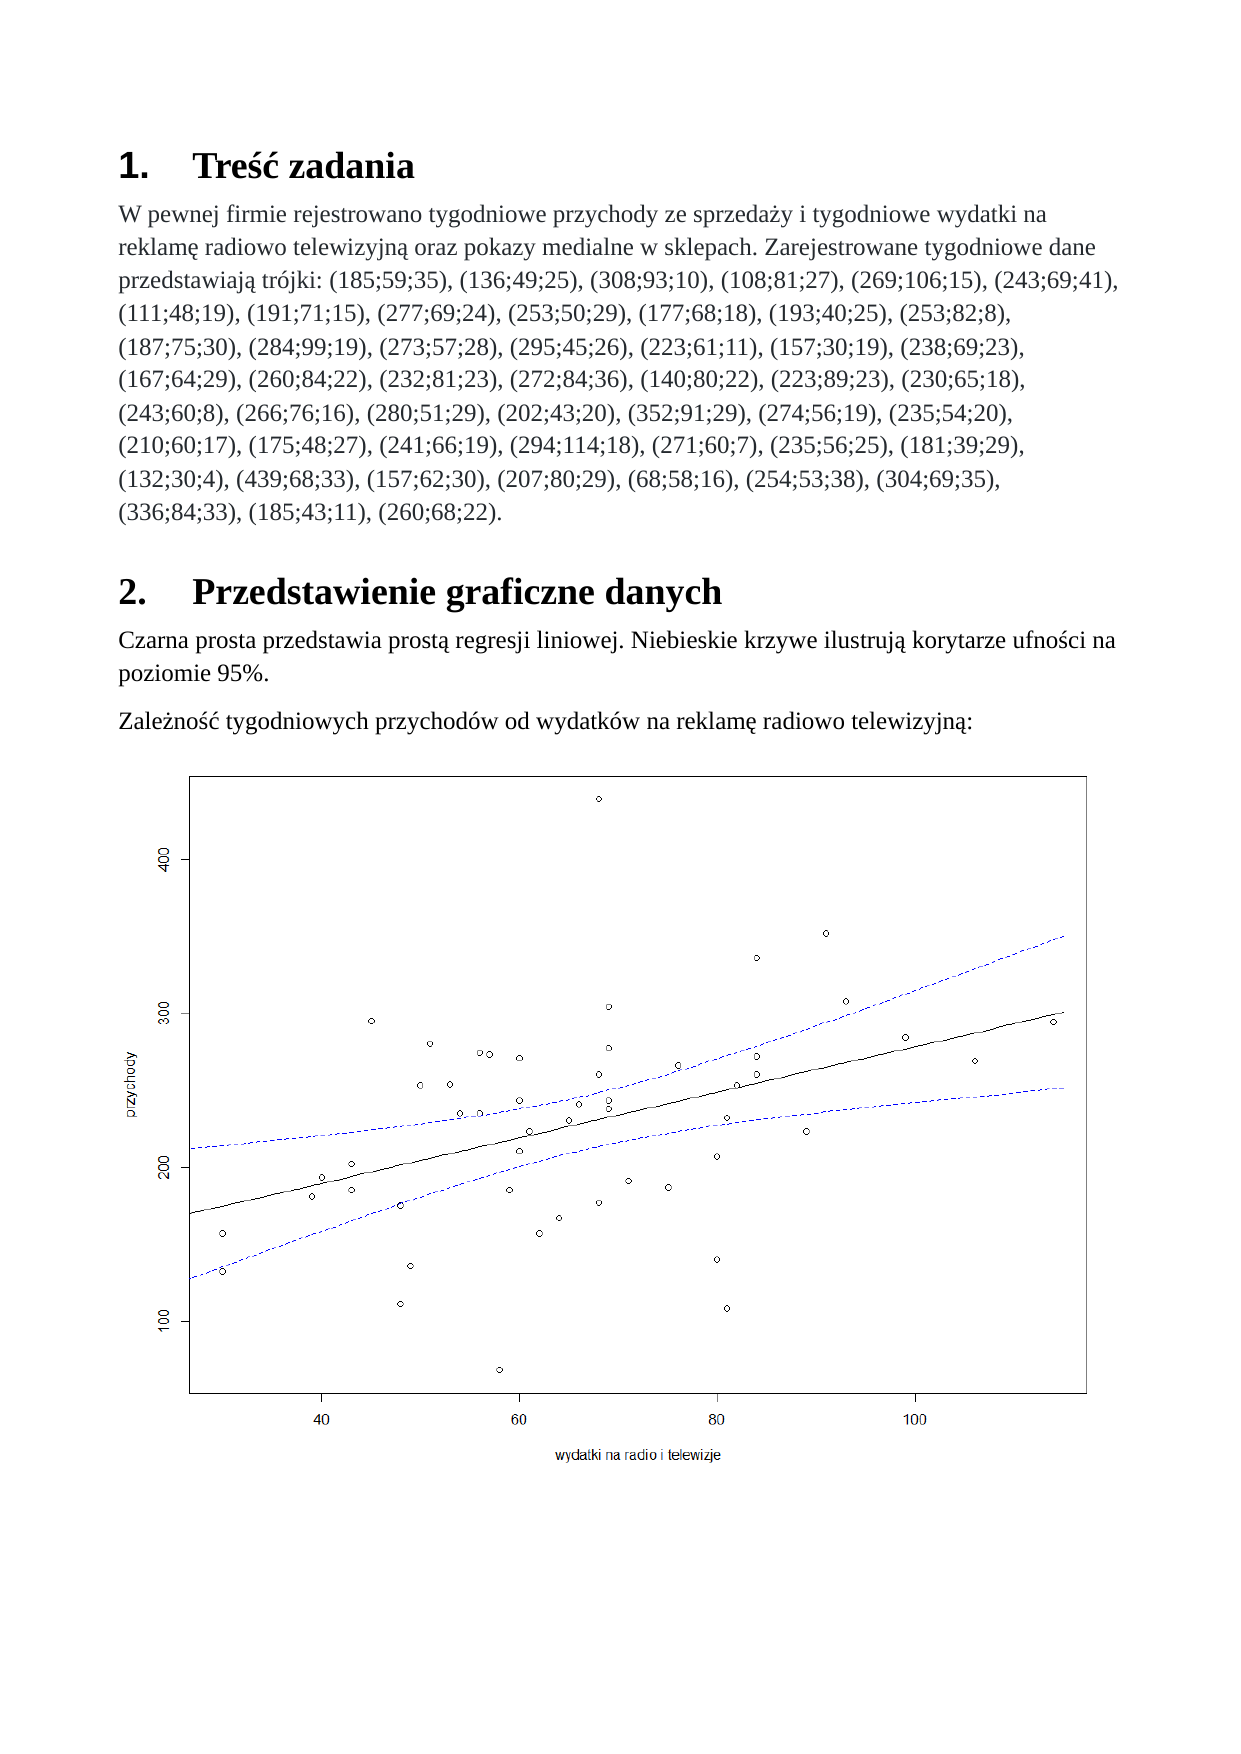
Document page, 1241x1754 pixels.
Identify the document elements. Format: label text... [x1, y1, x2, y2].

text W pewnej firmie rejestrowano tygodniowe przychody ze sprzedaży i tygodniowe wydatki na reklamę radiowo telewizyjną oraz pokazy medialne w sklepach. Zarejestrowane tygodniowe dane przedstawiają trójki: (185;59;35), (136;49;25), (308;93;10), (108;81;27), (269;106;15), (243;69;41), (111;48;19), (191;71;15), (277;69;24), (253;50;29), (177;68;18), (193;40;25), (253;82;8), (187;75;30), (284;99;19), (273;57;28), (295;45;26), (223;61;11), (157;30;19), (238;69;23), (167;64;29), (260;84;22), (232;81;23), (272;84;36), (140;80;22), (223;89;23), (230;65;18), (243;60;8), (266;76;16), (280;51;29), (202;43;20), (352;91;29), (274;56;19), (235;54;20), (210;60;17), (175;48;27), (241;66;19), (294;114;18), (271;60;7), (235;56;25), (181;39;29), (132;30;4), (439;68;33), (157;62;30), (207;80;29), (68;58;16), (254;53;38), (304;69;35), (336;84;33), (185;43;11), (260;68;22). [118, 199, 1122, 525]
picture [118, 765, 1123, 1469]
subtitle Treść zadania [118, 143, 1122, 187]
text Czarna prosta przedstawia prostą regresji liniowej. Niebieskie krzywe ilustrują korytarze ufności na poziomie 95%. [118, 625, 1122, 687]
text Zależność tygodniowych przychodów od wydatków na reklamę radiowo telewizyjną: [118, 706, 1122, 735]
subtitle Przedstawienie graficzne danych [118, 569, 1122, 613]
